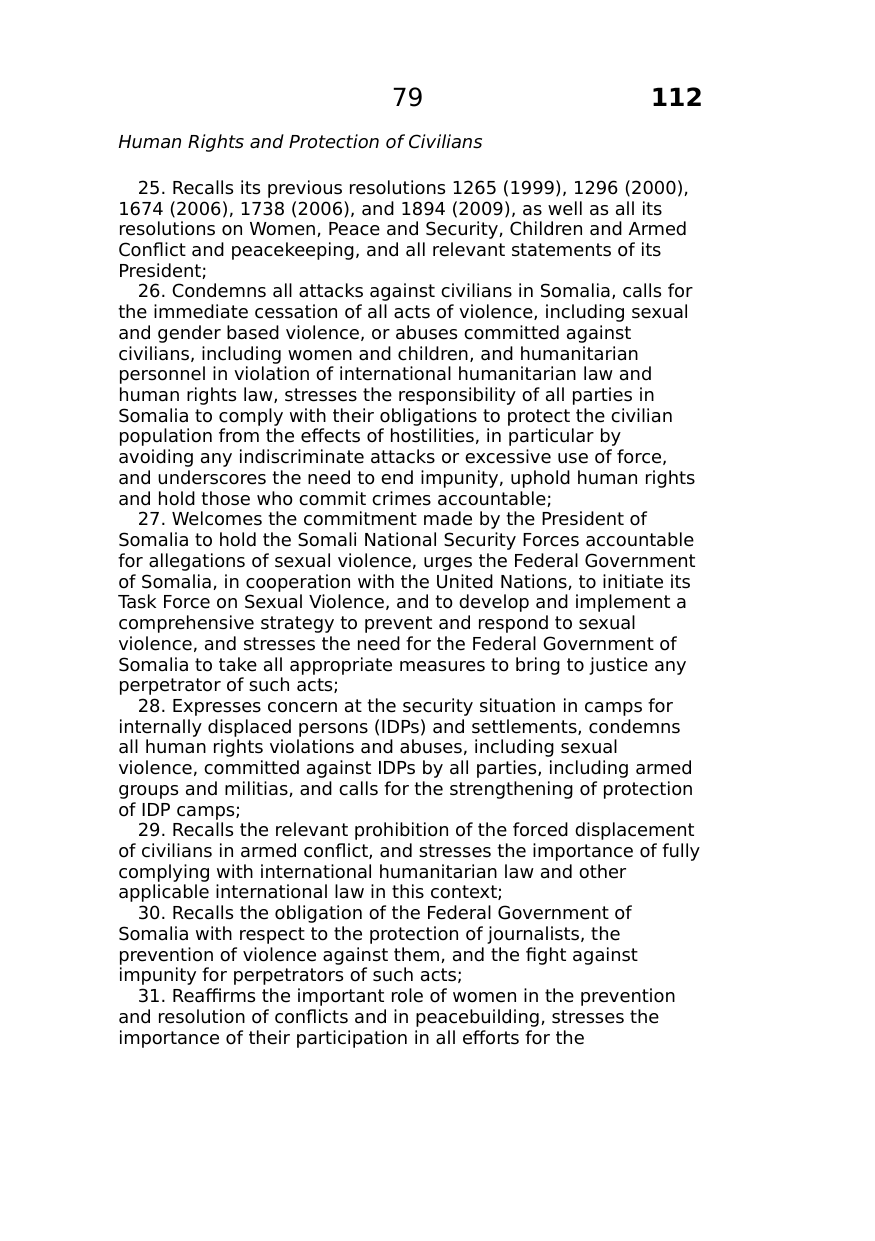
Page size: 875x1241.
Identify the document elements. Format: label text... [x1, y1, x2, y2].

subtitle Human Rights and Protection of Civilians [118, 132, 703, 153]
text 31. Reaffirms the important role of women in the prevention and resolution of conflicts and in peacebuilding, stresses the importance of their participation in all efforts for the [118, 986, 703, 1048]
text 27. Welcomes the commitment made by the President of Somalia to hold the Somali National Security Forces accountable for allegations of sexual violence, urges the Federal Government of Somalia, in cooperation with the United Nations, to initiate its Task Force on Sexual Violence, and to develop and implement a comprehensive strategy to prevent and respond to sexual violence, and stresses the need for the Federal Government of Somalia to take all appropriate measures to bring to justice any perpetrator of such acts; [118, 509, 703, 696]
text 30. Recalls the obligation of the Federal Government of Somalia with respect to the protection of journalists, the prevention of violence against them, and the fight against impunity for perpetrators of such acts; [118, 903, 703, 986]
text 29. Recalls the relevant prohibition of the forced displacement of civilians in armed conflict, and stresses the importance of fully complying with international humanitarian law and other applicable international law in this context; [118, 820, 703, 903]
text 28. Expresses concern at the security situation in camps for internally displaced persons (IDPs) and settlements, condemns all human rights violations and abuses, including sexual violence, committed against IDPs by all parties, including armed groups and militias, and calls for the strengthening of protection of IDP camps; [118, 696, 703, 820]
text 25. Recalls its previous resolutions 1265 (1999), 1296 (2000), 1674 (2006), 1738 (2006), and 1894 (2009), as well as all its resolutions on Women, Peace and Security, Children and Armed Conflict and peacekeeping, and all relevant statements of its President; [118, 178, 703, 281]
text 26. Condemns all attacks against civilians in Somalia, calls for the immediate cessation of all acts of violence, including sexual and gender based violence, or abuses committed against civilians, including women and children, and humanitarian personnel in violation of international humanitarian law and human rights law, stresses the responsibility of all parties in Somalia to comply with their obligations to protect the civilian population from the effects of hostilities, in particular by avoiding any indiscriminate attacks or excessive use of force, and underscores the need to end impunity, uphold human rights and hold those who commit crimes accountable; [118, 281, 703, 509]
